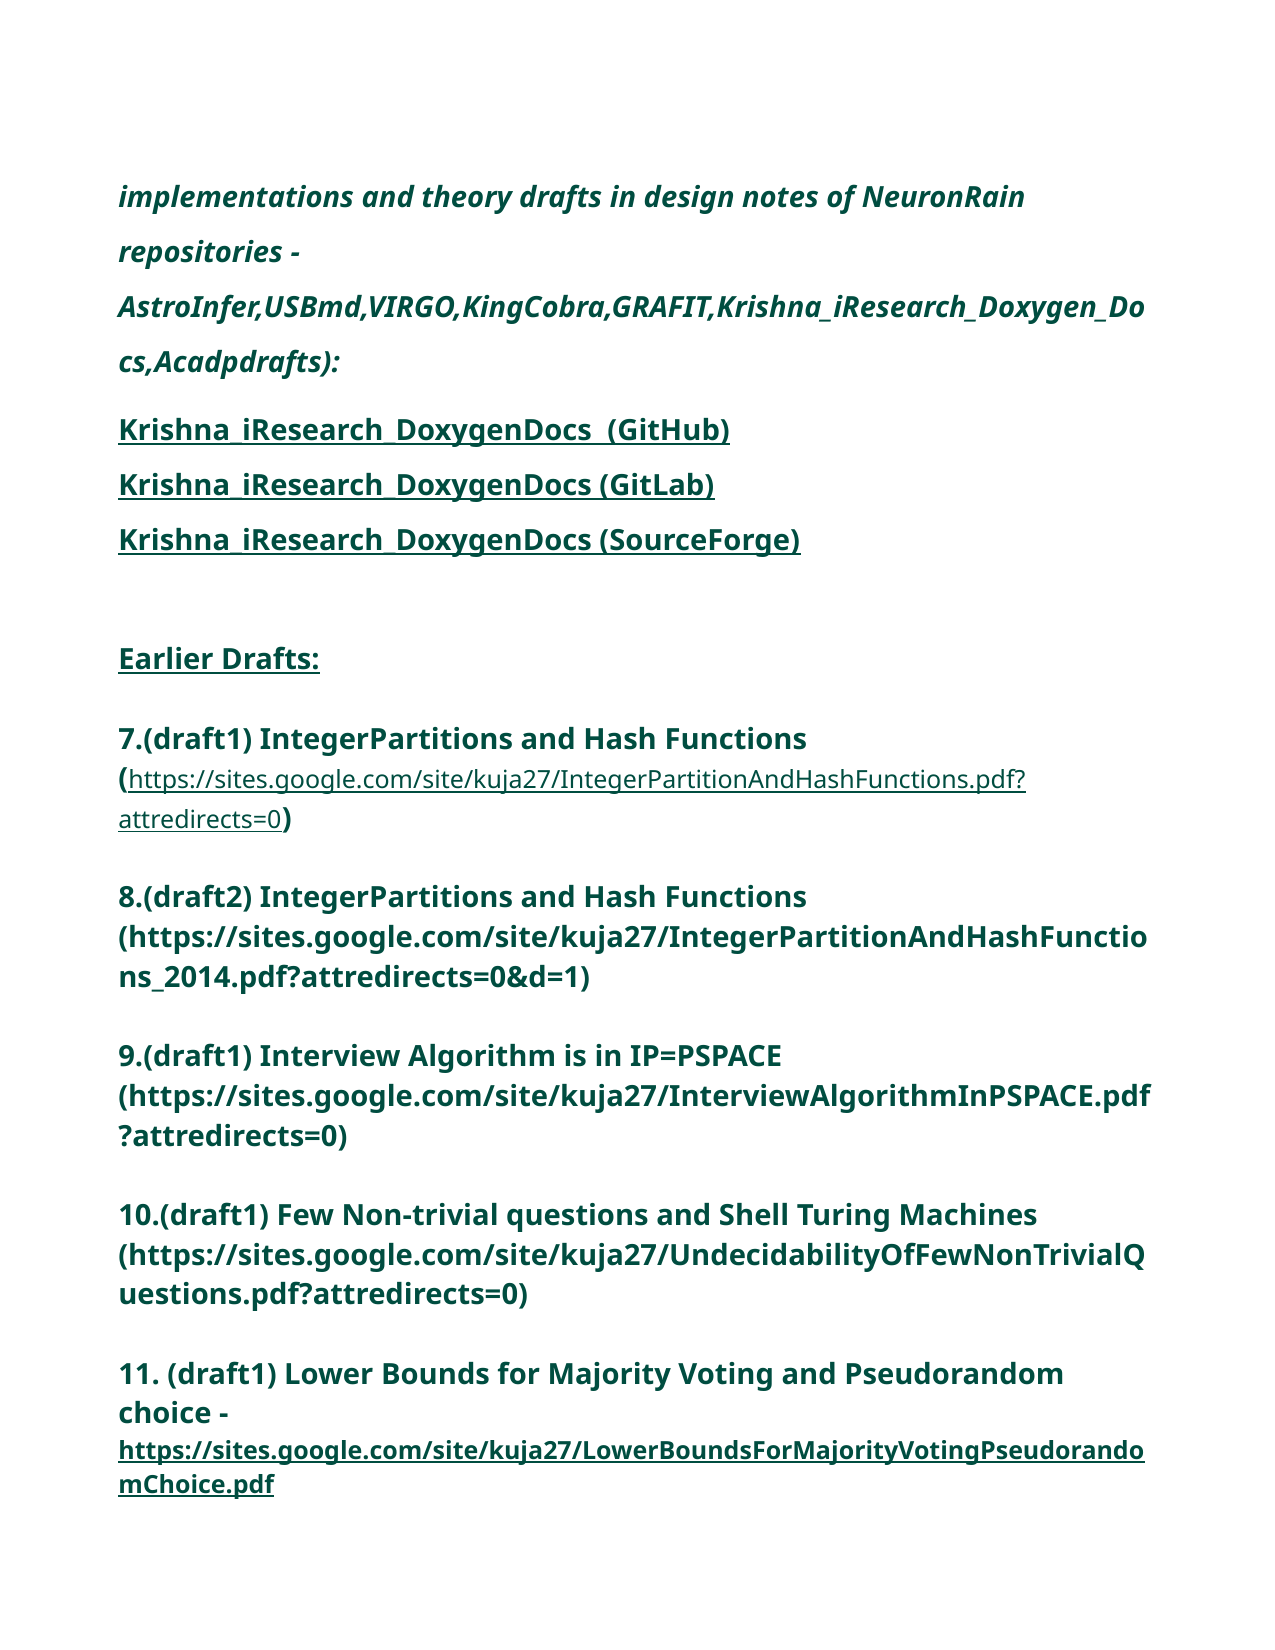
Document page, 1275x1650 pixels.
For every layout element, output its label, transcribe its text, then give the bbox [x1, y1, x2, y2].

text 10.(draft1) Few Non-trivial questions and Shell Turing Machines (https://sites.google.com/site/kuja27/UndecidabilityOfFewNonTrivialQuestions.pdf?attredirects=0) [118, 1194, 1157, 1313]
text 8.(draft2) IntegerPartitions and Hash Functions (https://sites.google.com/site/kuja27/IntegerPartitionAndHashFunctions_2014.pdf?attredirects=0&d=1) [118, 877, 1157, 996]
text Krishna_iResearch_DoxygenDocs (GitLab) [118, 464, 1157, 504]
text implementations and theory drafts in design notes of NeuronRain repositories - AstroInfer,USBmd,VIRGO,KingCobra,GRAFIT,Krishna_iResearch_Doxygen_Docs,Acadpdrafts): [118, 176, 1157, 381]
text Earlier Drafts: [118, 638, 1157, 678]
text 11. (draft1) Lower Bounds for Majority Voting and Pseudorandom choice - https://sites.google.com/site/kuja27/LowerBoundsForMajorityVotingPseudorandomChoice.pdf [118, 1353, 1157, 1500]
text Krishna_iResearch_DoxygenDocs (GitHub) [118, 409, 1157, 449]
text 7.(draft1) IntegerPartitions and Hash Functions (https://sites.google.com/site/kuja27/IntegerPartitionAndHashFunctions.pdf?attredirects=0) [118, 718, 1157, 837]
text 9.(draft1) Interview Algorithm is in IP=PSPACE (https://sites.google.com/site/kuja27/InterviewAlgorithmInPSPACE.pdf?attredirects=0) [118, 1035, 1157, 1154]
text Krishna_iResearch_DoxygenDocs (SourceForge) [118, 519, 1157, 559]
